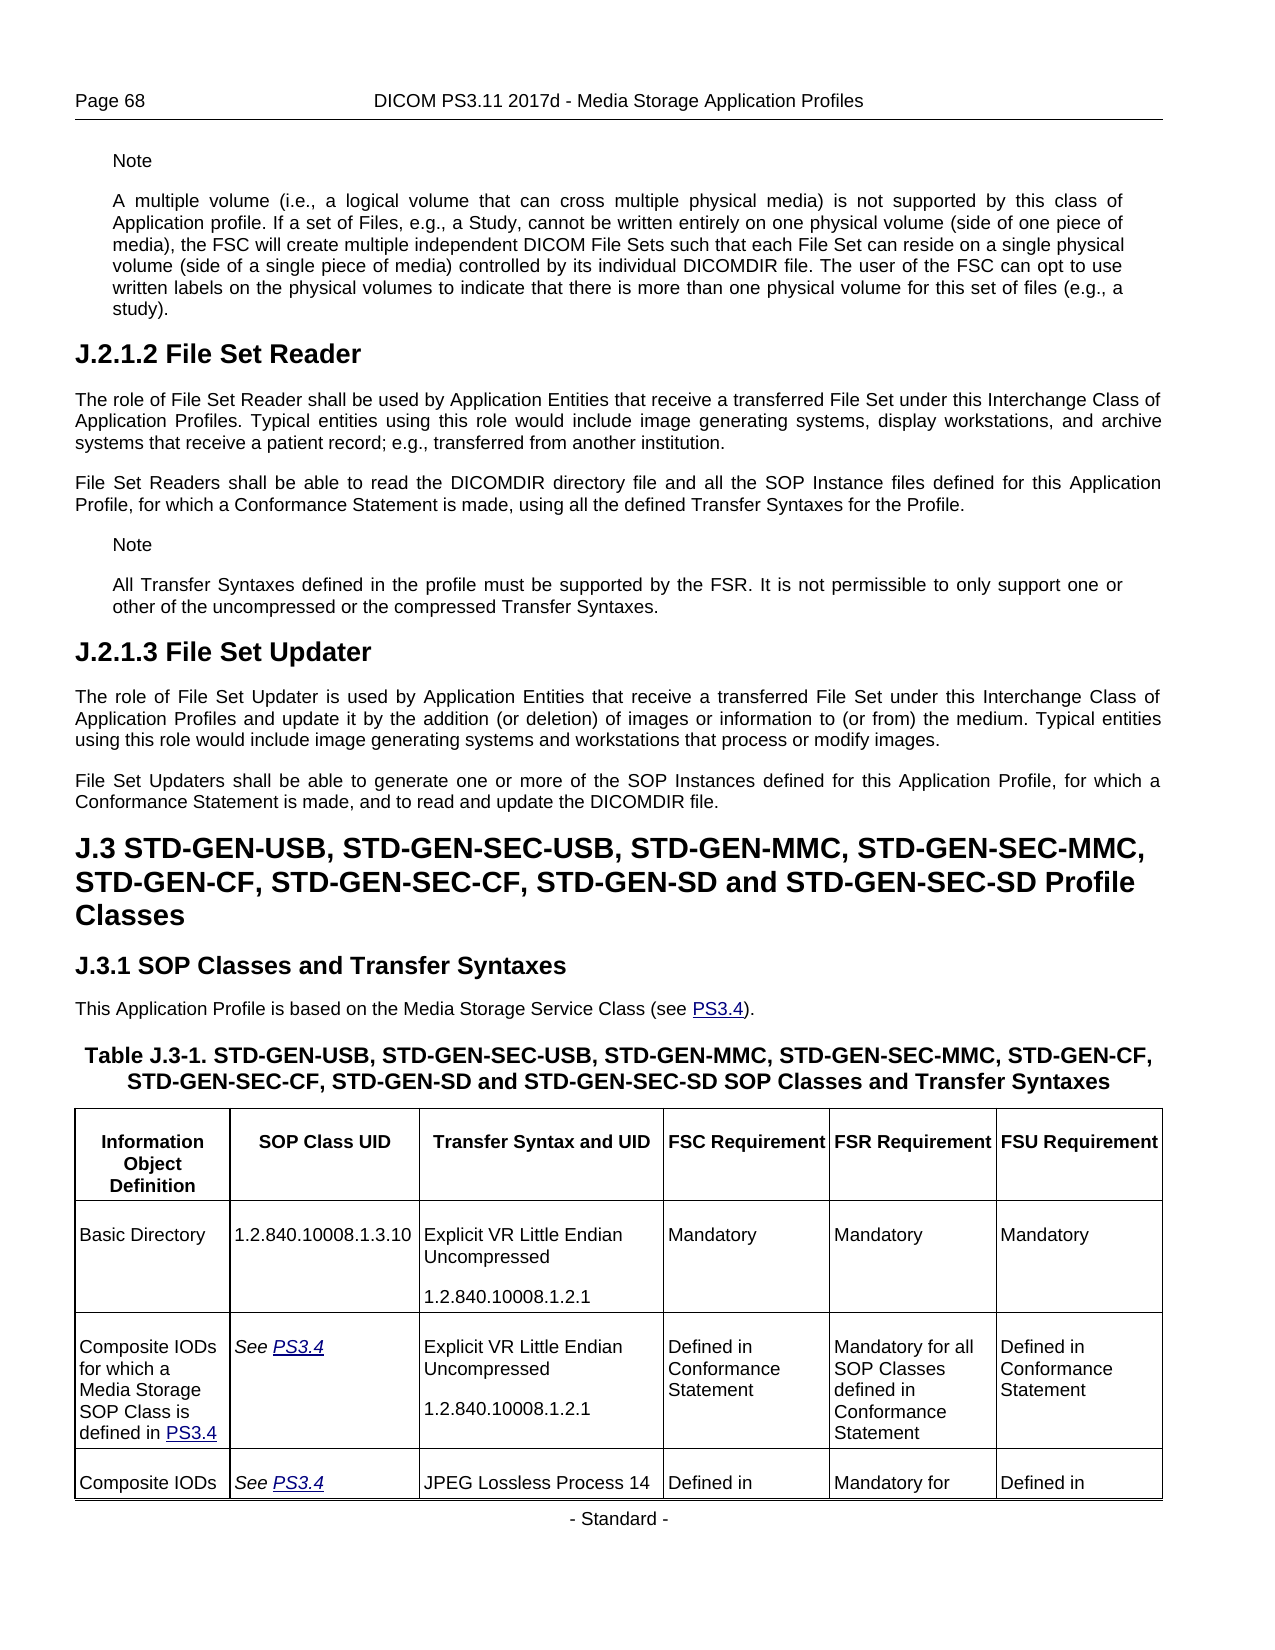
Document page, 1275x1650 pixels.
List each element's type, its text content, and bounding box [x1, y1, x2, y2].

text All Transfer Syntaxes defined in the profile must be supported by the FSR. It is not permissible to only support one or other of the uncompressed or the compressed Transfer Syntaxes. [112, 574, 1125, 617]
text A multiple volume (i.e., a logical volume that can cross multiple physical media) is not supported by this class of Application profile. If a set of Files, e.g., a Study, cannot be written entirely on one physical volume (side of one piece of media), the FSC will create multiple independent DICOM File Sets such that each File Set can reside on a single physical volume (side of a single piece of media) controlled by its individual DICOMDIR file. The user of the FSC can opt to use written labels on the physical volumes to indicate that there is more than one physical volume for this set of files (e.g., a study). [112, 190, 1125, 320]
table_cell Mandatory [664, 1201, 829, 1312]
text J.3 STD-GEN-USB, STD-GEN-SEC-USB, STD-GEN-MMC, STD-GEN-SEC-MMC, STD-GEN-CF, STD-GEN-SEC-CF, STD-GEN-SD and STD-GEN-SEC-SD Profile Classes [75, 831, 1162, 932]
table_cell Composite IODs for which a Media Storage SOP Class is defined in PS3.4 [76, 1313, 229, 1448]
table_cell JPEG Lossless Process 14 [420, 1449, 663, 1497]
table_cell Defined in Conformance Statement [664, 1313, 829, 1448]
text File Set Updaters shall be able to generate one or more of the SOP Instances defined for this Application Profile, for which a Conformance Statement is made, and to read and update the DICOMDIR file. [75, 769, 1162, 812]
table_cell 1.2.840.10008.1.3.10 [231, 1201, 419, 1312]
table_cell Composite IODs [76, 1449, 229, 1497]
text J.3.1 SOP Classes and Transfer Syntaxes [75, 951, 1162, 979]
table_header Information Object Definition [76, 1109, 229, 1200]
table_cell Defined in [997, 1449, 1162, 1497]
text J.2.1.3 File Set Updater [75, 636, 1162, 667]
table_cell See PS3.4 [231, 1313, 419, 1448]
text J.2.1.2 File Set Reader [75, 338, 1162, 370]
table_cell See PS3.4 [231, 1449, 419, 1497]
text The role of File Set Updater is used by Application Entities that receive a transferred File Set under this Interchange Class of Application Profiles and update it by the addition (or deletion) of images or information to (or from) the medium. Typical entities using this role would include image generating systems and workstations that process or modify images. [75, 686, 1162, 751]
text Note [112, 150, 1125, 172]
text File Set Readers shall be able to read the DICOMDIR directory file and all the SOP Instance files defined for this Application Profile, for which a Conformance Statement is made, using all the defined Transfer Syntaxes for the Profile. [75, 472, 1162, 515]
table_header FSU Requirement [997, 1109, 1162, 1200]
table_header Transfer Syntax and UID [420, 1109, 663, 1200]
table_cell Explicit VR Little Endian Uncompressed 1.2.840.10008.1.2.1 [420, 1313, 663, 1448]
table_cell Mandatory for all SOP Classes defined in Conformance Statement [830, 1313, 996, 1448]
text This Application Profile is based on the Media Storage Service Class (see PS3.4). [75, 998, 1162, 1020]
text Note [112, 534, 1125, 555]
table_cell Basic Directory [76, 1201, 229, 1312]
table_cell Explicit VR Little Endian Uncompressed 1.2.840.10008.1.2.1 [420, 1201, 663, 1312]
table_cell Mandatory [997, 1201, 1162, 1312]
table_cell Mandatory [830, 1201, 996, 1312]
table_cell Mandatory for [830, 1449, 996, 1497]
text The role of File Set Reader shall be used by Application Entities that receive a transferred File Set under this Interchange Class of Application Profiles. Typical entities using this role would include image generating systems, display workstations, and archive systems that receive a patient record; e.g., transferred from another institution. [75, 388, 1162, 453]
text Table J.3-1. STD-GEN-USB, STD-GEN-SEC-USB, STD-GEN-MMC, STD-GEN-SEC-MMC, STD-GEN-CF, STD-GEN-SEC-CF, STD-GEN-SD and STD-GEN-SEC-SD SOP Classes and Transfer Syntaxes [75, 1042, 1162, 1094]
table_header FSC Requirement [664, 1109, 829, 1200]
table_cell Defined in Conformance Statement [997, 1313, 1162, 1448]
table_cell Defined in [664, 1449, 829, 1497]
table_header SOP Class UID [231, 1109, 419, 1200]
table_header FSR Requirement [830, 1109, 996, 1200]
